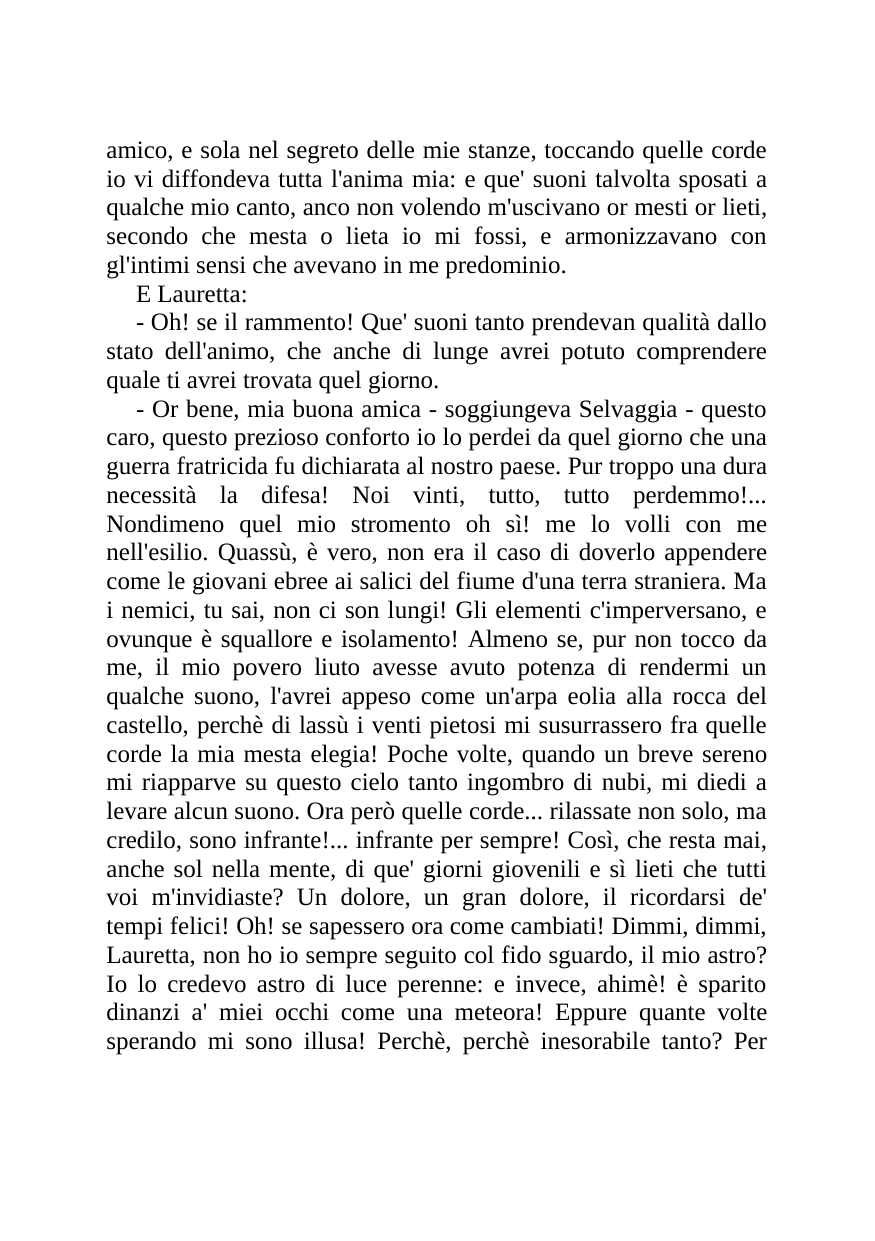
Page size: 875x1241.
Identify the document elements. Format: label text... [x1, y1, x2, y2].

text E Lauretta: [106, 279, 768, 307]
text - Oh! se il rammento! Que' suoni tanto prendevan qualità dallo stato dell'animo, che anche di lunge avrei potuto comprendere quale ti avrei trovata quel giorno. [106, 307, 768, 394]
text - Or bene, mia buona amica - soggiungeva Selvaggia - questo caro, questo prezioso conforto io lo perdei da quel giorno che una guerra fratricida fu dichiarata al nostro paese. Pur troppo una dura necessità la difesa! Noi vinti, tutto, tutto perdemmo!... Nondimeno quel mio stromento oh sì! me lo volli con me nell'esilio. Quassù, è vero, non era il caso di doverlo appendere come le giovani ebree ai salici del fiume d'una terra straniera. Ma i nemici, tu sai, non ci son lungi! Gli elementi c'imperversano, e ovunque è squallore e isolamento! Almeno se, pur non tocco da me, il mio povero liuto avesse avuto potenza di rendermi un qualche suono, l'avrei appeso come un'arpa eolia alla rocca del castello, perchè di lassù i venti pietosi mi susurrassero fra quelle corde la mia mesta elegia! Poche volte, quando un breve sereno mi riapparve su questo cielo tanto ingombro di nubi, mi diedi a levare alcun suono. Ora però quelle corde... rilassate non solo, ma credilo, sono infrante!... infrante per sempre! Così, che resta mai, anche sol nella mente, di que' giorni giovenili e sì lieti che tutti voi m'invidiaste? Un dolore, un gran dolore, il ricordarsi de' tempi felici! Oh! se sapessero ora come cambiati! Dimmi, dimmi, Lauretta, non ho io sempre seguito col fido sguardo, il mio astro? Io lo credevo astro di luce perenne: e invece, ahimè! è sparito dinanzi a' miei occhi come una meteora! Eppure quante volte sperando mi sono illusa! Perchè, perchè inesorabile tanto? Per [106, 394, 768, 1055]
text amico, e sola nel segreto delle mie stanze, toccando quelle corde io vi diffondeva tutta l'anima mia: e que' suoni talvolta sposati a qualche mio canto, anco non volendo m'uscivano or mesti or lieti, secondo che mesta o lieta io mi fossi, e armonizzavano con gl'intimi sensi che avevano in me predominio. [106, 135, 768, 279]
